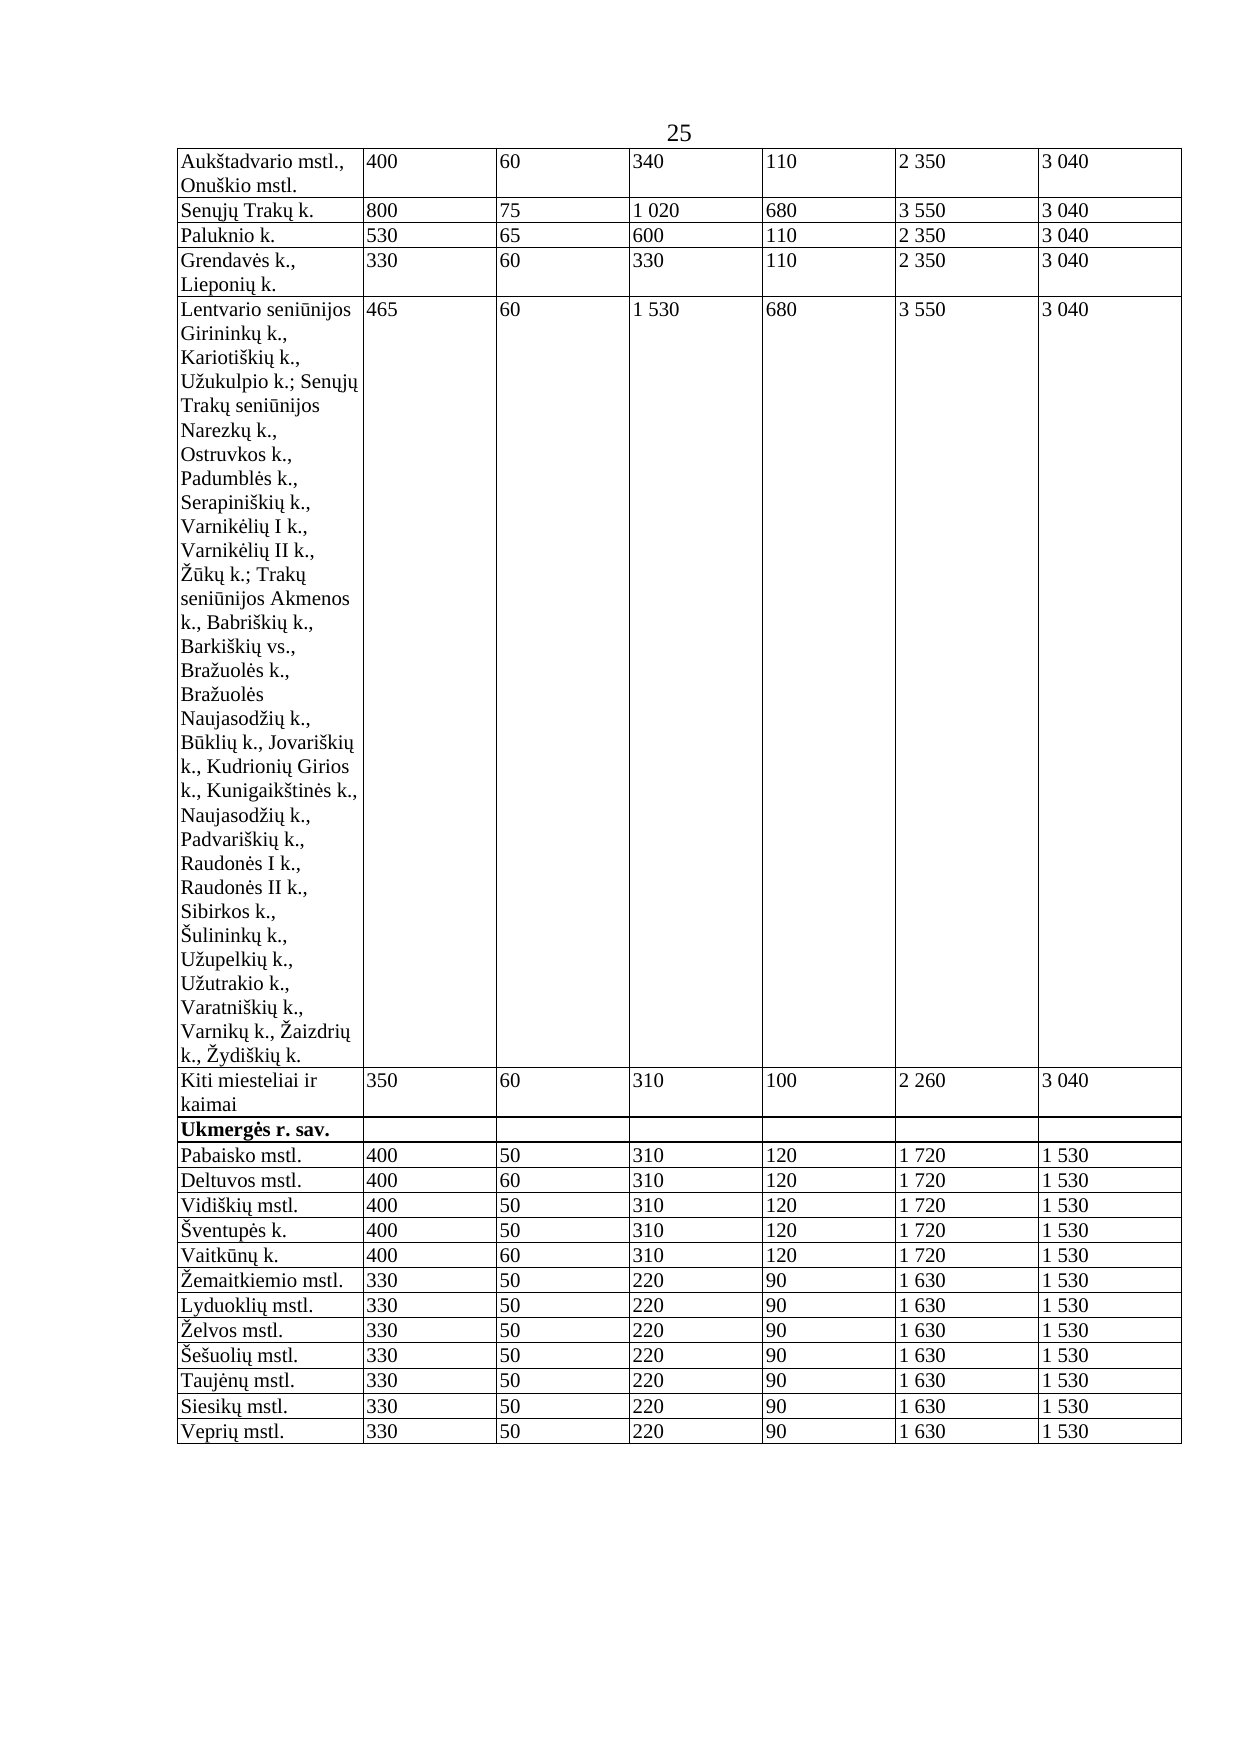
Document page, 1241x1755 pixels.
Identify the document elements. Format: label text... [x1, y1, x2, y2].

table_cell 50 [497, 1268, 629, 1292]
table_cell 1 720 [896, 1218, 1038, 1242]
table_cell 120 [763, 1193, 895, 1217]
table_cell 310 [630, 1168, 762, 1192]
table_cell 60 [497, 1068, 629, 1116]
table_cell 1 720 [896, 1243, 1038, 1267]
table_cell 3 040 [1039, 149, 1181, 197]
table_cell Senųjų Trakų k. [178, 198, 363, 222]
table_cell 220 [630, 1419, 762, 1443]
table_cell 2 260 [896, 1068, 1038, 1116]
table_cell 1 630 [896, 1343, 1038, 1367]
table_cell 60 [497, 149, 629, 197]
table_cell 1 720 [896, 1193, 1038, 1217]
table_cell 220 [630, 1343, 762, 1367]
table_cell 60 [497, 248, 629, 296]
table_cell 310 [630, 1193, 762, 1217]
table_cell 75 [497, 198, 629, 222]
table_cell 50 [497, 1193, 629, 1217]
table_cell 1 530 [1039, 1218, 1181, 1242]
table_cell 100 [763, 1068, 895, 1116]
table_cell Ukmergės r. sav. [178, 1118, 363, 1141]
table_cell 1 530 [1039, 1268, 1181, 1292]
table_cell 1 530 [1039, 1343, 1181, 1367]
table_cell 110 [763, 149, 895, 197]
table_cell 120 [763, 1168, 895, 1192]
table_cell Lyduoklių mstl. [178, 1293, 363, 1317]
table_cell 400 [364, 1193, 496, 1217]
table_cell 90 [763, 1394, 895, 1418]
table_cell 90 [763, 1419, 895, 1443]
table_cell 50 [497, 1394, 629, 1418]
table_cell 400 [364, 1218, 496, 1242]
table_cell 330 [364, 1419, 496, 1443]
table_cell 1 630 [896, 1318, 1038, 1342]
table_cell Vidiškių mstl. [178, 1193, 363, 1217]
table_cell 680 [763, 198, 895, 222]
table_cell Veprių mstl. [178, 1419, 363, 1443]
table_cell 2 350 [896, 248, 1038, 296]
table_cell Lentvario seniūnijos Girininkų k., Kariotiškių k., Užukulpio k.; Senųjų Trakų seniūnijos Narezkų k., Ostruvkos k., Padumblės k., Serapiniškių k., Varnikėlių I k., Varnikėlių II k., Žūkų k.; Trakų seniūnijos Akmenos k., Babriškių k., Barkiškių vs., Bražuolės k., Bražuolės Naujasodžių k., Būklių k., Jovariškių k., Kudrionių Girios k., Kunigaikštinės k., Naujasodžių k., Padvariškių k., Raudonės I k., Raudonės II k., Sibirkos k., Šulininkų k., Užupelkių k., Užutrakio k., Varatniškių k., Varnikų k., Žaizdrių k., Žydiškių k. [178, 297, 363, 1067]
table_cell 600 [630, 223, 762, 247]
table_cell 1 530 [630, 297, 762, 1067]
table_cell 60 [497, 1243, 629, 1267]
table_cell 120 [763, 1143, 895, 1167]
table_cell Taujėnų mstl. [178, 1369, 363, 1392]
table_cell Grendavės k., Lieponių k. [178, 248, 363, 296]
table_cell 330 [364, 1343, 496, 1367]
table_cell 1 530 [1039, 1394, 1181, 1418]
table_cell Šventupės k. [178, 1218, 363, 1242]
table_cell 2 350 [896, 223, 1038, 247]
table_cell 220 [630, 1394, 762, 1418]
table_cell Šešuolių mstl. [178, 1343, 363, 1367]
table_cell 1 630 [896, 1369, 1038, 1392]
table_cell 330 [364, 248, 496, 296]
table_cell 310 [630, 1243, 762, 1267]
table_cell 1 630 [896, 1268, 1038, 1292]
table_cell Želvos mstl. [178, 1318, 363, 1342]
table_cell 110 [763, 248, 895, 296]
table_cell 350 [364, 1068, 496, 1116]
table_cell 3 550 [896, 198, 1038, 222]
table_cell 330 [630, 248, 762, 296]
table_cell 400 [364, 1243, 496, 1267]
table_cell 1 530 [1039, 1293, 1181, 1317]
table_cell Žemaitkiemio mstl. [178, 1268, 363, 1292]
table_cell 90 [763, 1268, 895, 1292]
table_cell 65 [497, 223, 629, 247]
table_cell 1 530 [1039, 1143, 1181, 1167]
table_cell 220 [630, 1293, 762, 1317]
table_cell 1 630 [896, 1394, 1038, 1418]
table_cell 1 530 [1039, 1318, 1181, 1342]
table_cell 220 [630, 1268, 762, 1292]
table_cell 1 530 [1039, 1369, 1181, 1392]
table_cell 120 [763, 1243, 895, 1267]
table_cell 310 [630, 1218, 762, 1242]
table_cell 50 [497, 1218, 629, 1242]
table_cell 90 [763, 1318, 895, 1342]
table_cell 800 [364, 198, 496, 222]
table_cell Pabaisko mstl. [178, 1143, 363, 1167]
table_cell [630, 1118, 762, 1141]
table_cell 3 040 [1039, 1068, 1181, 1116]
table_cell 2 350 [896, 149, 1038, 197]
table_cell 400 [364, 1143, 496, 1167]
table_cell 50 [497, 1419, 629, 1443]
table_cell 3 040 [1039, 248, 1181, 296]
table_cell 310 [630, 1143, 762, 1167]
table_cell 1 720 [896, 1143, 1038, 1167]
table_cell Siesikų mstl. [178, 1394, 363, 1418]
table_cell 465 [364, 297, 496, 1067]
table_cell 1 720 [896, 1168, 1038, 1192]
table_cell 60 [497, 1168, 629, 1192]
table_cell Paluknio k. [178, 223, 363, 247]
table_cell 110 [763, 223, 895, 247]
table_cell 120 [763, 1218, 895, 1242]
table_cell [896, 1118, 1038, 1141]
table_cell 90 [763, 1343, 895, 1367]
table_cell 330 [364, 1268, 496, 1292]
table_cell 310 [630, 1068, 762, 1116]
table_cell 3 550 [896, 297, 1038, 1067]
table_cell 340 [630, 149, 762, 197]
table_cell 400 [364, 1168, 496, 1192]
table_cell 1 020 [630, 198, 762, 222]
table_cell 50 [497, 1143, 629, 1167]
table_cell 530 [364, 223, 496, 247]
table_cell Vaitkūnų k. [178, 1243, 363, 1267]
table_cell 1 630 [896, 1293, 1038, 1317]
table_cell 1 530 [1039, 1168, 1181, 1192]
table_cell 50 [497, 1293, 629, 1317]
table_cell 90 [763, 1369, 895, 1392]
table_cell 3 040 [1039, 297, 1181, 1067]
table_cell Aukštadvario mstl., Onuškio mstl. [178, 149, 363, 197]
table_cell 3 040 [1039, 198, 1181, 222]
table_cell 330 [364, 1293, 496, 1317]
table_cell 330 [364, 1318, 496, 1342]
table_cell [497, 1118, 629, 1141]
table_cell 1 530 [1039, 1243, 1181, 1267]
table_cell 1 530 [1039, 1193, 1181, 1217]
table_cell [364, 1118, 496, 1141]
table_cell 50 [497, 1318, 629, 1342]
table_cell 680 [763, 297, 895, 1067]
table_cell 330 [364, 1394, 496, 1418]
table_cell [1039, 1118, 1181, 1141]
table_cell 50 [497, 1343, 629, 1367]
table_cell 50 [497, 1369, 629, 1392]
table_cell 90 [763, 1293, 895, 1317]
table_cell [763, 1118, 895, 1141]
table_cell Deltuvos mstl. [178, 1168, 363, 1192]
table_cell 1 630 [896, 1419, 1038, 1443]
table_cell 330 [364, 1369, 496, 1392]
table_cell 60 [497, 297, 629, 1067]
table_cell 3 040 [1039, 223, 1181, 247]
table_cell 220 [630, 1318, 762, 1342]
table_cell 220 [630, 1369, 762, 1392]
table_cell 1 530 [1039, 1419, 1181, 1443]
table_cell 400 [364, 149, 496, 197]
table_cell Kiti miesteliai ir kaimai [178, 1068, 363, 1116]
